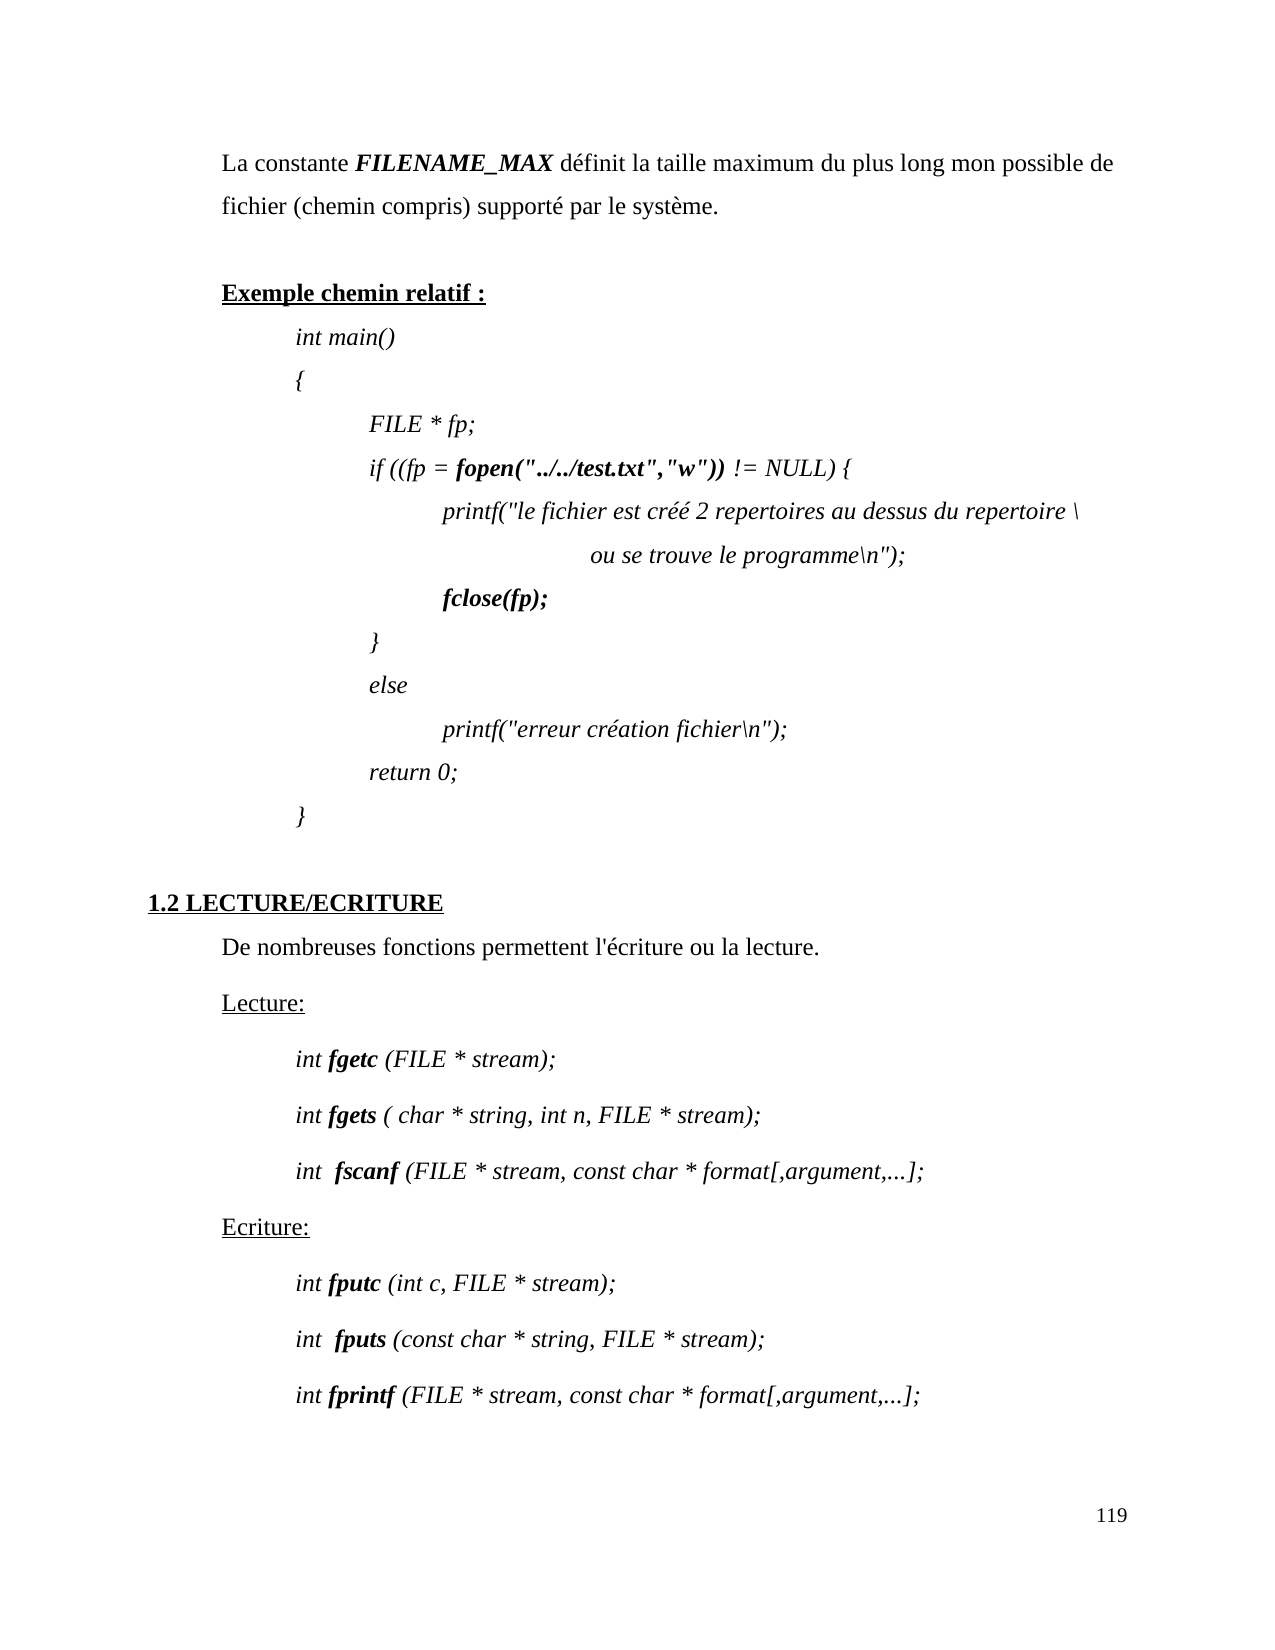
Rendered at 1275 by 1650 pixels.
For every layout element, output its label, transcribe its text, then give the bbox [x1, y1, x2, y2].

text } [295, 801, 1127, 830]
text Lecture: [148, 987, 1127, 1016]
text ou se trouve le programme\n"); [295, 539, 1127, 568]
text int fgets ( char * string, int n, FILE * stream); [148, 1099, 1127, 1128]
text int fprintf (FILE * stream, const char * format[,argument,...]; [148, 1380, 1127, 1409]
text printf("erreur création fichier\n"); [295, 714, 1127, 743]
text De nombreuses fonctions permettent l'écriture ou la lecture. [148, 931, 1127, 960]
text Exemple chemin relatif : [221, 278, 1127, 307]
text { [295, 365, 1127, 394]
text int main() [295, 322, 1127, 351]
text fclose(fp); [295, 583, 1127, 612]
text int fscanf (FILE * stream, const char * format[,argument,...]; [148, 1156, 1127, 1184]
text FILE * fp; [295, 409, 1127, 438]
text Ecriture: [148, 1212, 1127, 1241]
text if ((fp = fopen("../../test.txt","w")) != NULL) { [295, 452, 1127, 481]
text else [295, 670, 1127, 699]
text printf("le fichier est créé 2 repertoires au dessus du repertoire \ [295, 496, 1127, 525]
text int fputs (const char * string, FILE * stream); [148, 1324, 1127, 1353]
text } [295, 627, 1127, 656]
text int fgetc (FILE * stream); [148, 1043, 1127, 1072]
text La constante FILENAME_MAX définit la taille maximum du plus long mon possible de fichier (chemin compris) supporté par le système. [148, 148, 1127, 220]
text int fputc (int c, FILE * stream); [148, 1268, 1127, 1297]
text return 0; [295, 757, 1127, 786]
text 1.2 Lecture/Ecriture [148, 888, 1127, 917]
